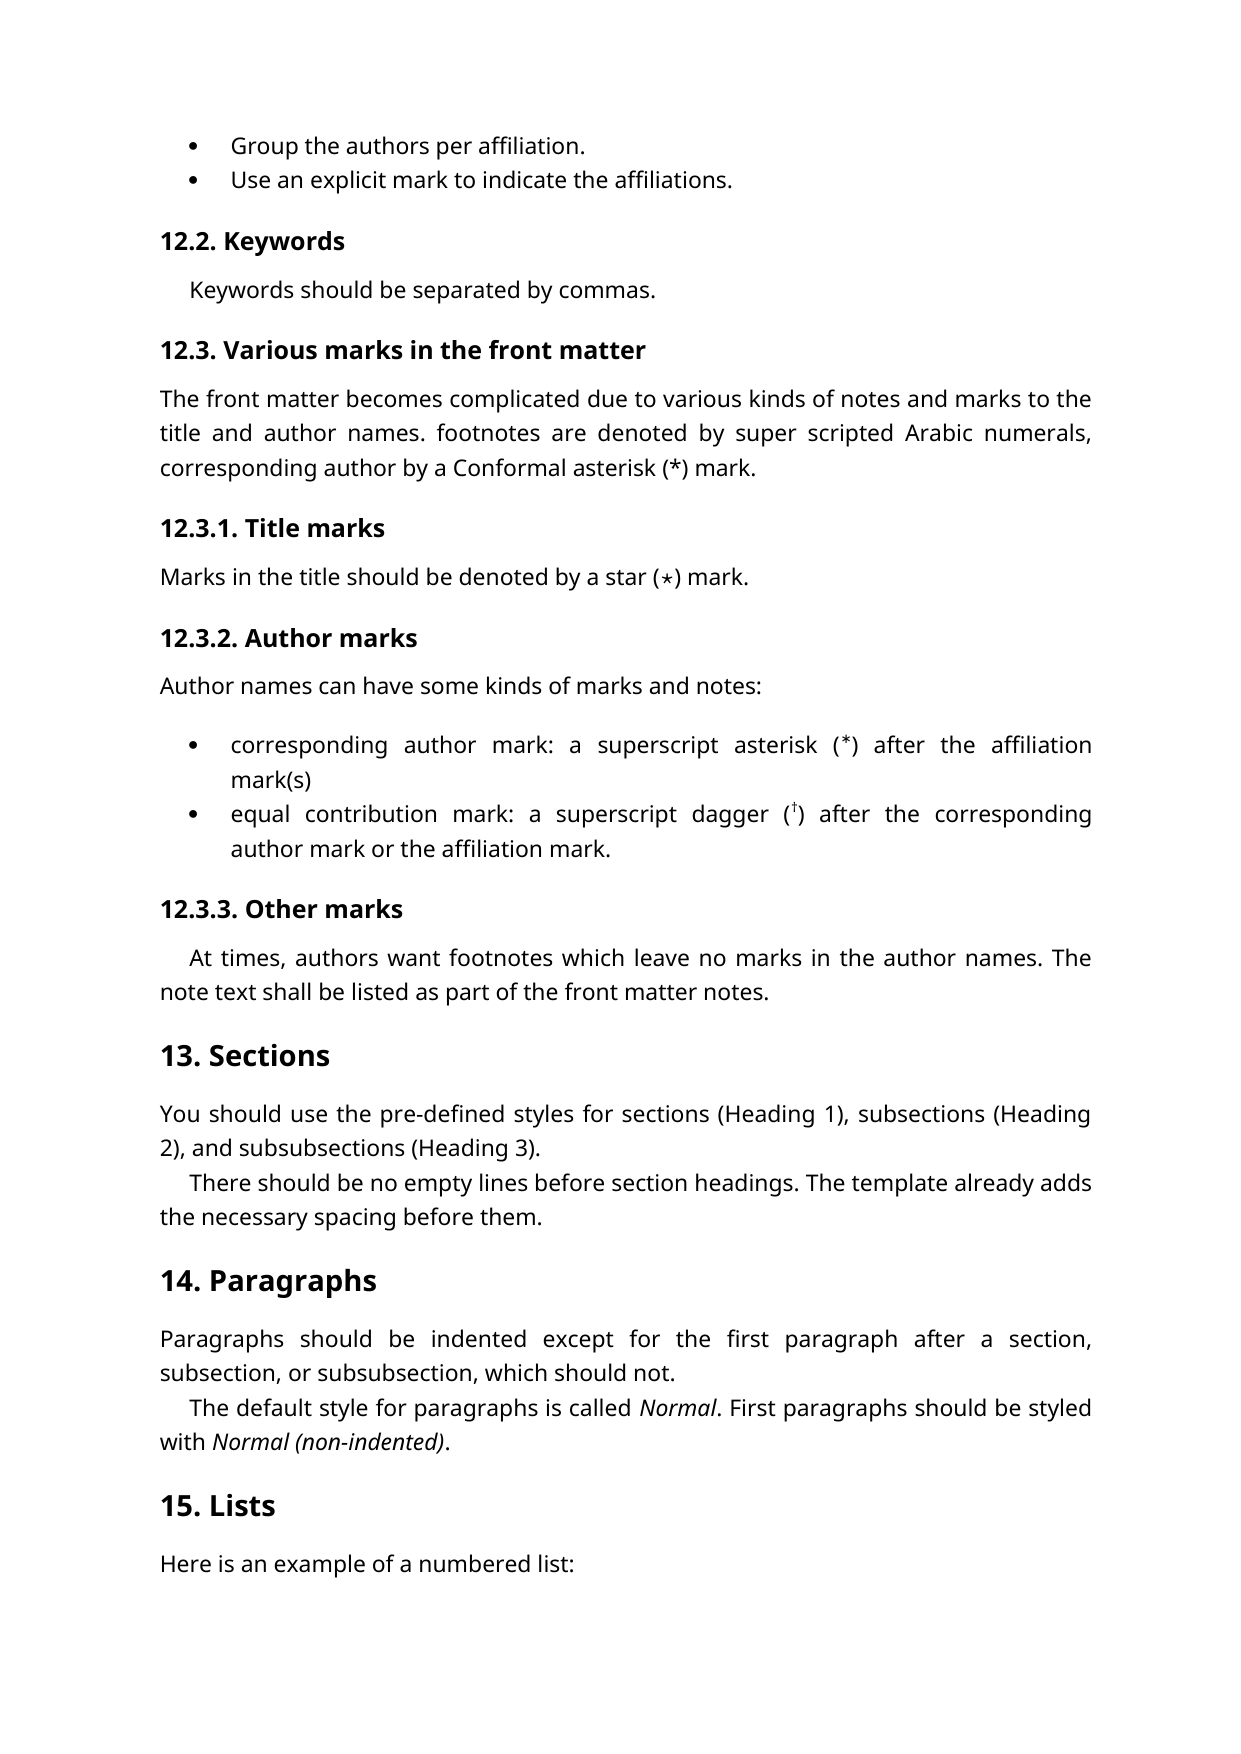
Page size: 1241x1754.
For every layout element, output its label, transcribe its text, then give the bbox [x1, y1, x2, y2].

text Here is an example of a numbered list: [159, 1548, 1093, 1579]
text There should be no empty lines before section headings. The template already adds the necessary spacing before them. [159, 1167, 1093, 1232]
subtitle Author marks [159, 620, 1093, 654]
subtitle Sections [159, 1036, 1093, 1075]
text The default style for paragraphs is called Normal. First paragraphs should be styled with Normal (non-indented). [159, 1392, 1093, 1457]
text At times, authors want footnotes which leave no marks in the author names. The note text shall be listed as part of the front matter notes. [159, 942, 1093, 1007]
text Paragraphs should be indented except for the first paragraph after a section, subsection, or subsubsection, which should not. [159, 1323, 1093, 1388]
list equal contribution mark: a superscript dagger (†) after the corresponding author mark or the affiliation mark. [189, 798, 1093, 864]
list Use an explicit mark to indicate the affiliations. [189, 164, 1093, 196]
list corresponding author mark: a superscript asterisk (∗) after the affiliation mark(s) [189, 729, 1093, 795]
subtitle Keywords [159, 224, 1093, 258]
text You should use the pre-defined styles for sections (Heading 1), subsections (Heading 2), and subsubsections (Heading 3). [159, 1098, 1093, 1164]
text Keywords should be separated by commas. [159, 273, 1093, 305]
subtitle Various marks in the front matter [159, 333, 1093, 367]
text Author names can have some kinds of marks and notes: [159, 670, 1093, 701]
subtitle Lists [159, 1485, 1093, 1525]
subtitle Other marks [159, 892, 1093, 926]
subtitle Paragraphs [159, 1261, 1093, 1300]
list Group the authors per affiliation. [189, 130, 1093, 161]
text The front matter becomes complicated due to various kinds of notes and marks to the title and author names. footnotes are denoted by super scripted Arabic numerals, corresponding author by a Conformal asterisk (*) mark. [159, 383, 1093, 483]
text Marks in the title should be denoted by a star (⋆) mark. [159, 561, 1093, 592]
subtitle Title marks [159, 511, 1093, 545]
